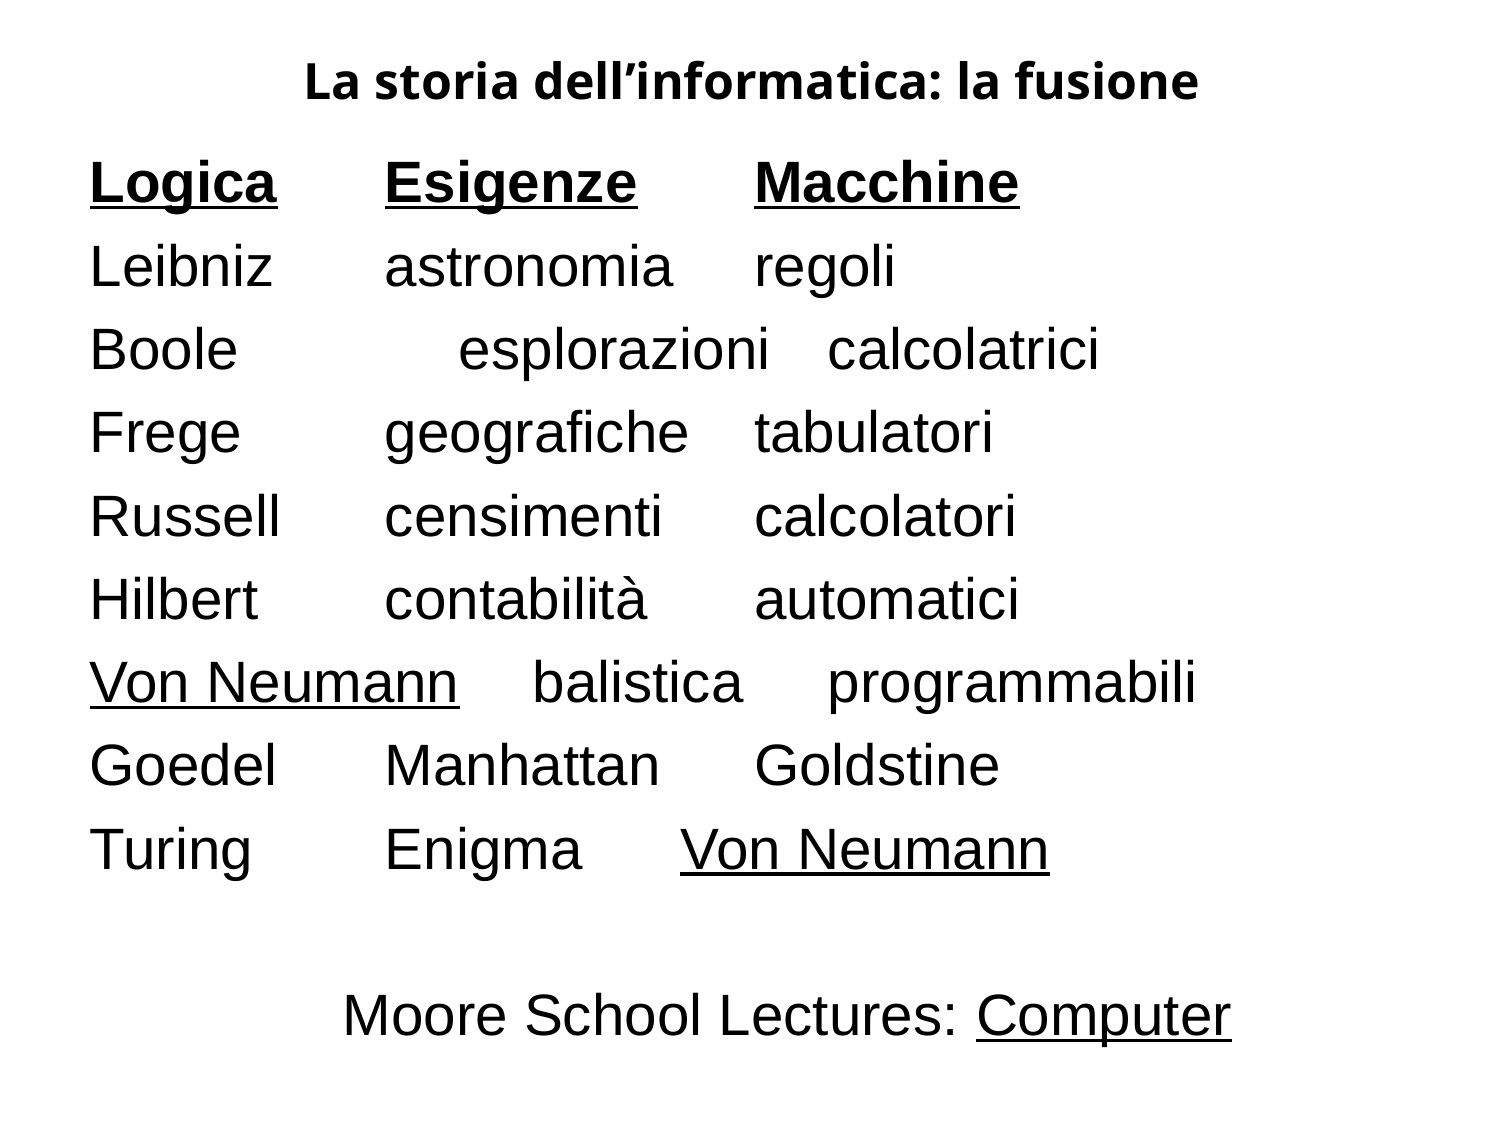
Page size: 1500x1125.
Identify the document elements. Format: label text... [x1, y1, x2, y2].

list Logica Esigenze Macchine Leibniz astronomia regoli Boole esplorazioni calcolatrici Frege geografiche tabulatori Russell censimenti calcolatori Hilbert contabilità automatici Von Neumann balistica programmabili Goedel Manhattan Goldstine Turing Enigma Von Neumann Moore School Lectures: Computer [75, 137, 1500, 1125]
title La storia dell’informatica: la fusione [76, 42, 1427, 124]
